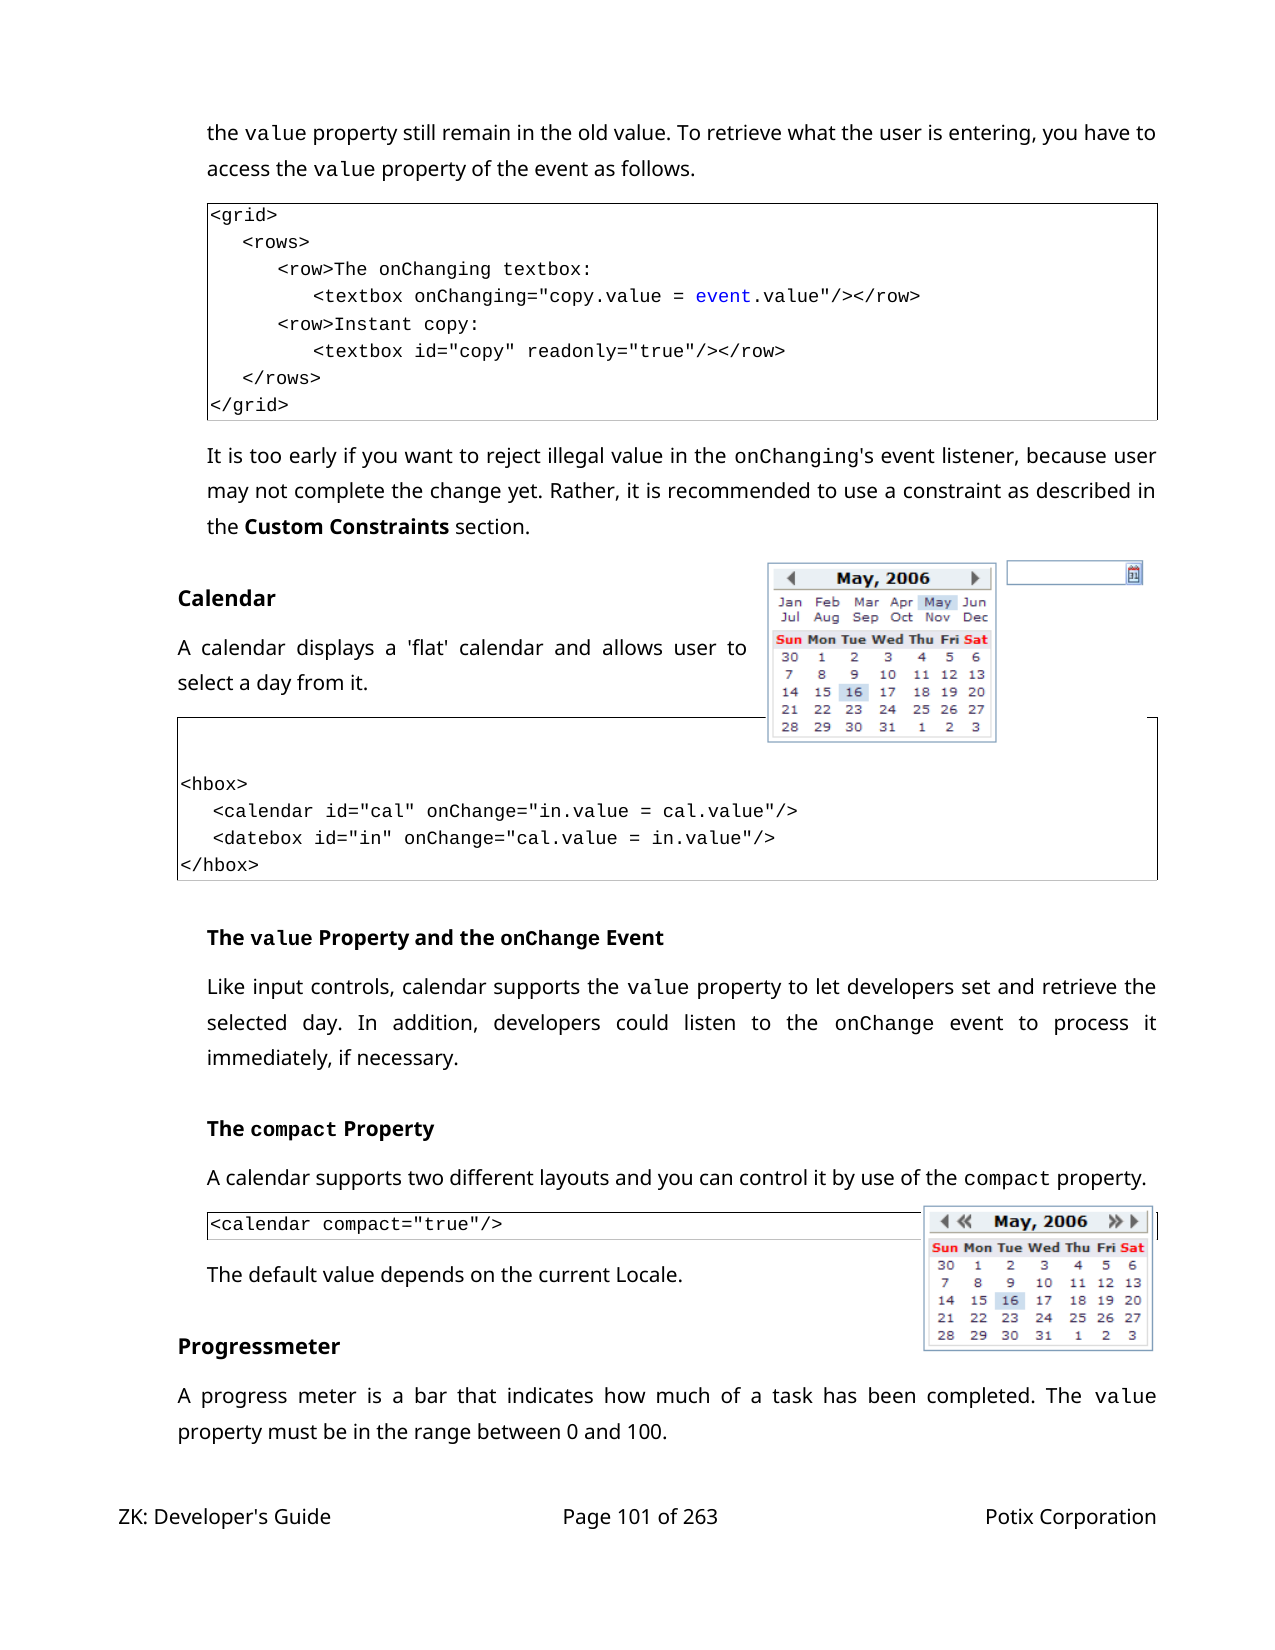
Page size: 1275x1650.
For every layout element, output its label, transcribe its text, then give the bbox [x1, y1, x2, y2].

text The default value depends on the current Locale. [207, 1260, 921, 1288]
text <calendar id="cal" onChange="in.value = cal.value"/> [178, 799, 1157, 823]
text <datebox id="in" onChange="cal.value = in.value"/> [178, 826, 1157, 850]
text <textbox id="copy" readonly="true"/></row> [208, 339, 1157, 363]
text <rows> [208, 230, 1157, 254]
text </grid> [208, 393, 1157, 420]
text <row>Instant copy: [208, 312, 1157, 336]
text A calendar displays a 'flat' calendar and allows user to select a day from it. [177, 633, 765, 697]
picture [765, 559, 1147, 744]
text <grid> [208, 204, 1157, 227]
subtitle Progressmeter [177, 1331, 1157, 1361]
text Like input controls, calendar supports the value property to let developers set and retrieve the selected day. In addition, developers could listen to the onChange event to process it immediately, if necessary. [207, 972, 1157, 1071]
text the value property still remain in the old value. To retrieve what the user is entering, you have to access the value property of the event as follows. [207, 118, 1157, 182]
text <hbox> [178, 772, 1157, 796]
text <calendar compact="true"/> [208, 1213, 921, 1239]
subtitle Calendar [177, 582, 765, 612]
text A progress meter is a bar that indicates how much of a task has been completed. The value property must be in the range between 0 and 100. [177, 1381, 1157, 1445]
text It is too early if you want to reject illegal value in the onChanging's event listener, because user may not complete the change yet. Rather, it is recommended to use a constraint as described in the Custom Constraints section. [207, 441, 1157, 540]
text A calendar supports two different layouts and you can control it by use of the compact property. [207, 1163, 1157, 1192]
text <row>The onChanging textbox: [208, 257, 1157, 281]
text </rows> [208, 366, 1157, 390]
subtitle [1147, 582, 1157, 612]
subtitle The value Property and the onChange Event [207, 923, 1157, 951]
subtitle The compact Property [207, 1114, 1157, 1142]
text <textbox onChanging="copy.value = event.value"/></row> [208, 284, 1157, 309]
picture [921, 1202, 1157, 1355]
text </hbox> [178, 853, 1157, 880]
